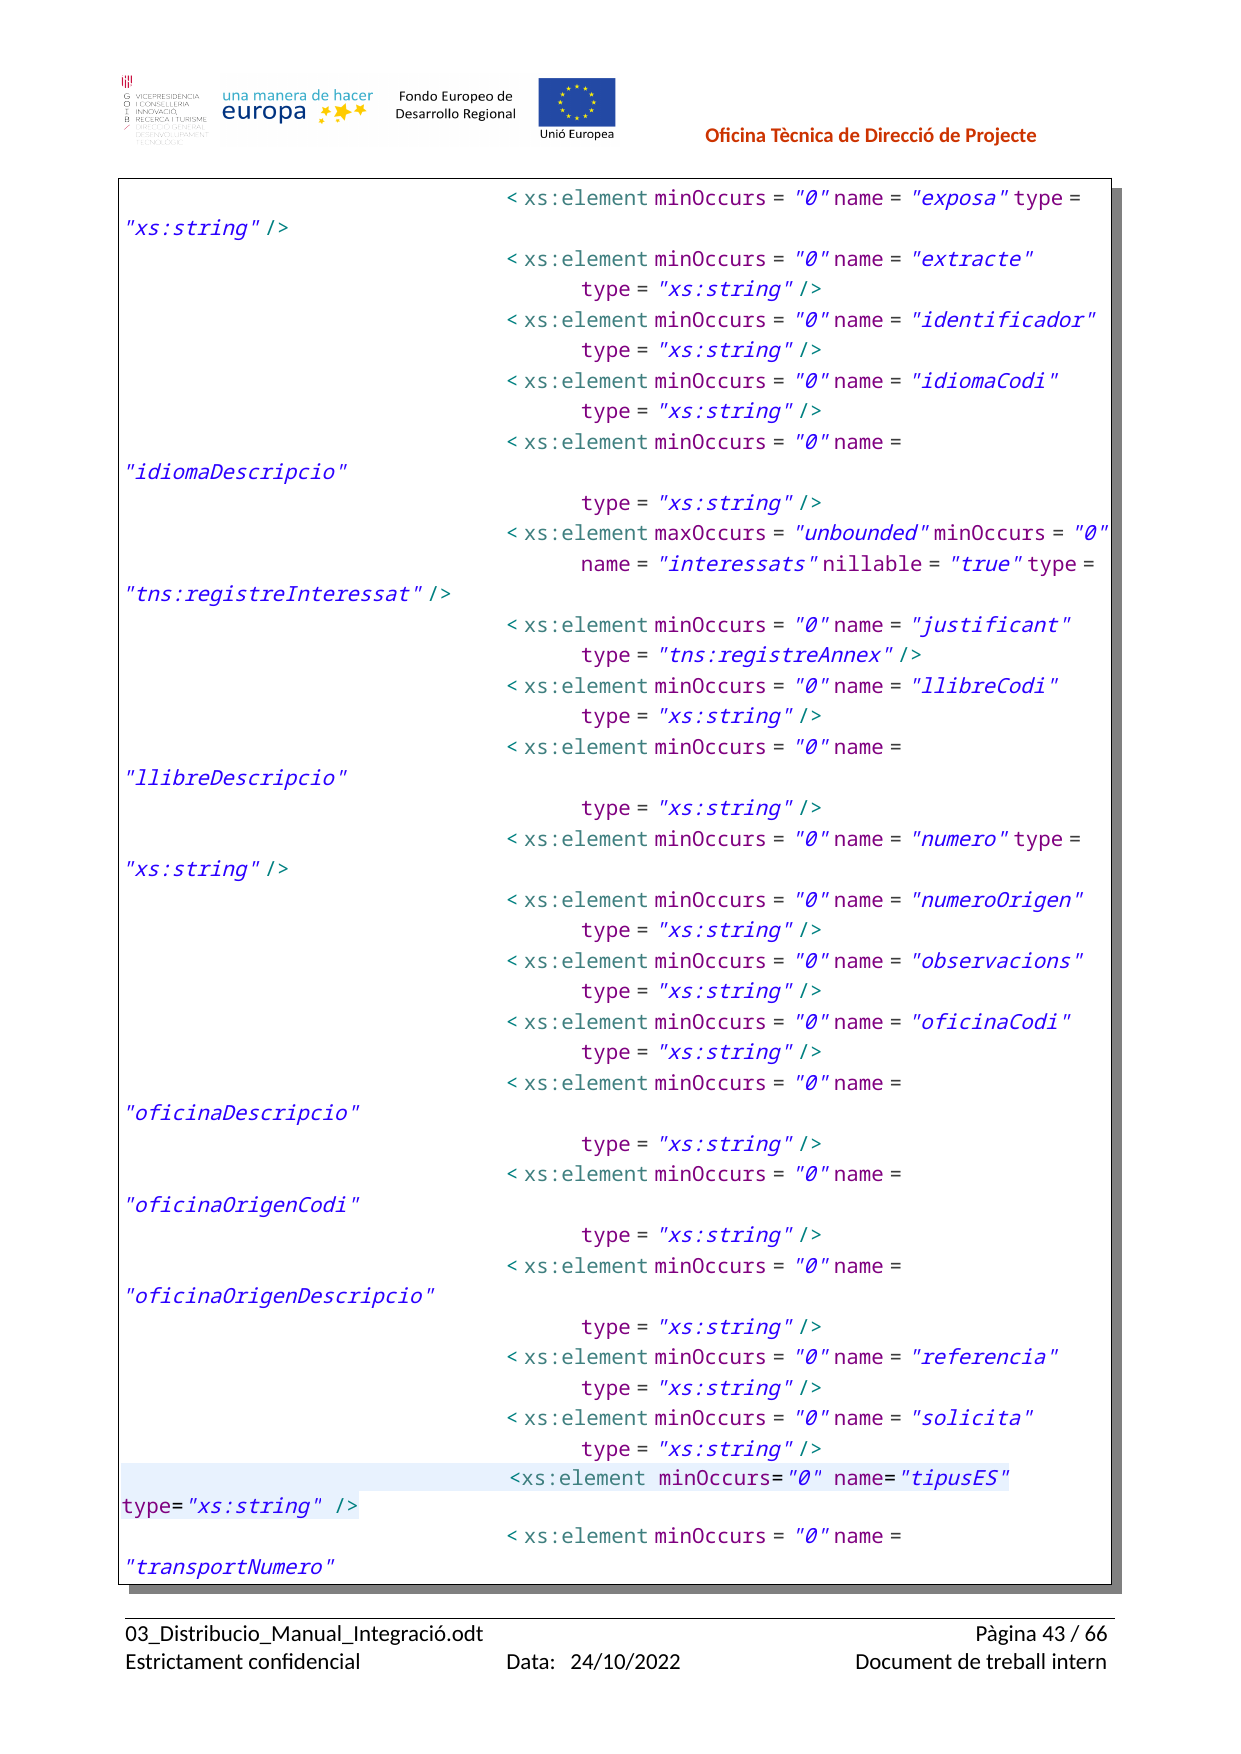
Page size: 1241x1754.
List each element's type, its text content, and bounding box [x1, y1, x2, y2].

picture [219, 73, 621, 147]
text < xs:element minOccurs = "0" name = "oficinaCodi" [119, 1002, 1111, 1032]
text < xs:element minOccurs = "0" name = "idiomaDescripcio" [119, 422, 1111, 483]
text type = "xs:string" /> [119, 1124, 1111, 1154]
text type = "xs:string" /> [119, 971, 1111, 1002]
text name = "interessats" nillable = "true" type = "tns:registreInteressat" /> [119, 544, 1111, 605]
text < xs:element minOccurs = "0" name = "idiomaCodi" [119, 361, 1111, 391]
text < xs:element minOccurs = "0" name = "oficinaDescripcio" [119, 1063, 1111, 1124]
text < xs:element minOccurs = "0" name = "numero" type = "xs:string" /> [119, 819, 1111, 880]
text < xs:element minOccurs = "0" name = "identificador" [119, 300, 1111, 330]
text type = "xs:string" /> [119, 1032, 1111, 1063]
text type = "xs:string" /> [119, 330, 1111, 361]
text type = "xs:string" /> [119, 483, 1111, 513]
text type = "xs:string" /> [119, 269, 1111, 300]
text < xs:element minOccurs = "0" name = "exposa" type = "xs:string" /> [119, 179, 1111, 239]
text < xs:element minOccurs = "0" name = "llibreCodi" [119, 666, 1111, 697]
text < xs:element maxOccurs = "unbounded" minOccurs = "0" [119, 513, 1111, 544]
text type = "xs:string" /> [119, 1429, 1111, 1459]
text type = "xs:string" /> [119, 1368, 1111, 1398]
text < xs:element minOccurs = "0" name = "referencia" [119, 1337, 1111, 1368]
text < xs:element minOccurs = "0" name = "transportNumero" [119, 1516, 1111, 1583]
text < xs:element minOccurs = "0" name = "observacions" [119, 941, 1111, 971]
text < xs:element minOccurs = "0" name = "justificant" [119, 605, 1111, 636]
text < xs:element minOccurs = "0" name = "extracte" [119, 239, 1111, 269]
text type = "xs:string" /> [119, 788, 1111, 819]
text type = "xs:string" /> [119, 391, 1111, 422]
text type = "tns:registreAnnex" /> [119, 636, 1111, 666]
text < xs:element minOccurs = "0" name = "oficinaOrigenCodi" [119, 1154, 1111, 1215]
text <xs:element minOccurs="0" name="tipusES" type="xs:string" /> [119, 1459, 1111, 1516]
text < xs:element minOccurs = "0" name = "oficinaOrigenDescripcio" [119, 1246, 1111, 1307]
text type = "xs:string" /> [119, 1215, 1111, 1246]
text type = "xs:string" /> [119, 910, 1111, 941]
text < xs:element minOccurs = "0" name = "numeroOrigen" [119, 880, 1111, 910]
text < xs:element minOccurs = "0" name = "llibreDescripcio" [119, 727, 1111, 788]
text < xs:element minOccurs = "0" name = "solicita" [119, 1398, 1111, 1429]
text type = "xs:string" /> [119, 697, 1111, 727]
text type = "xs:string" /> [119, 1307, 1111, 1337]
picture [118, 73, 213, 147]
